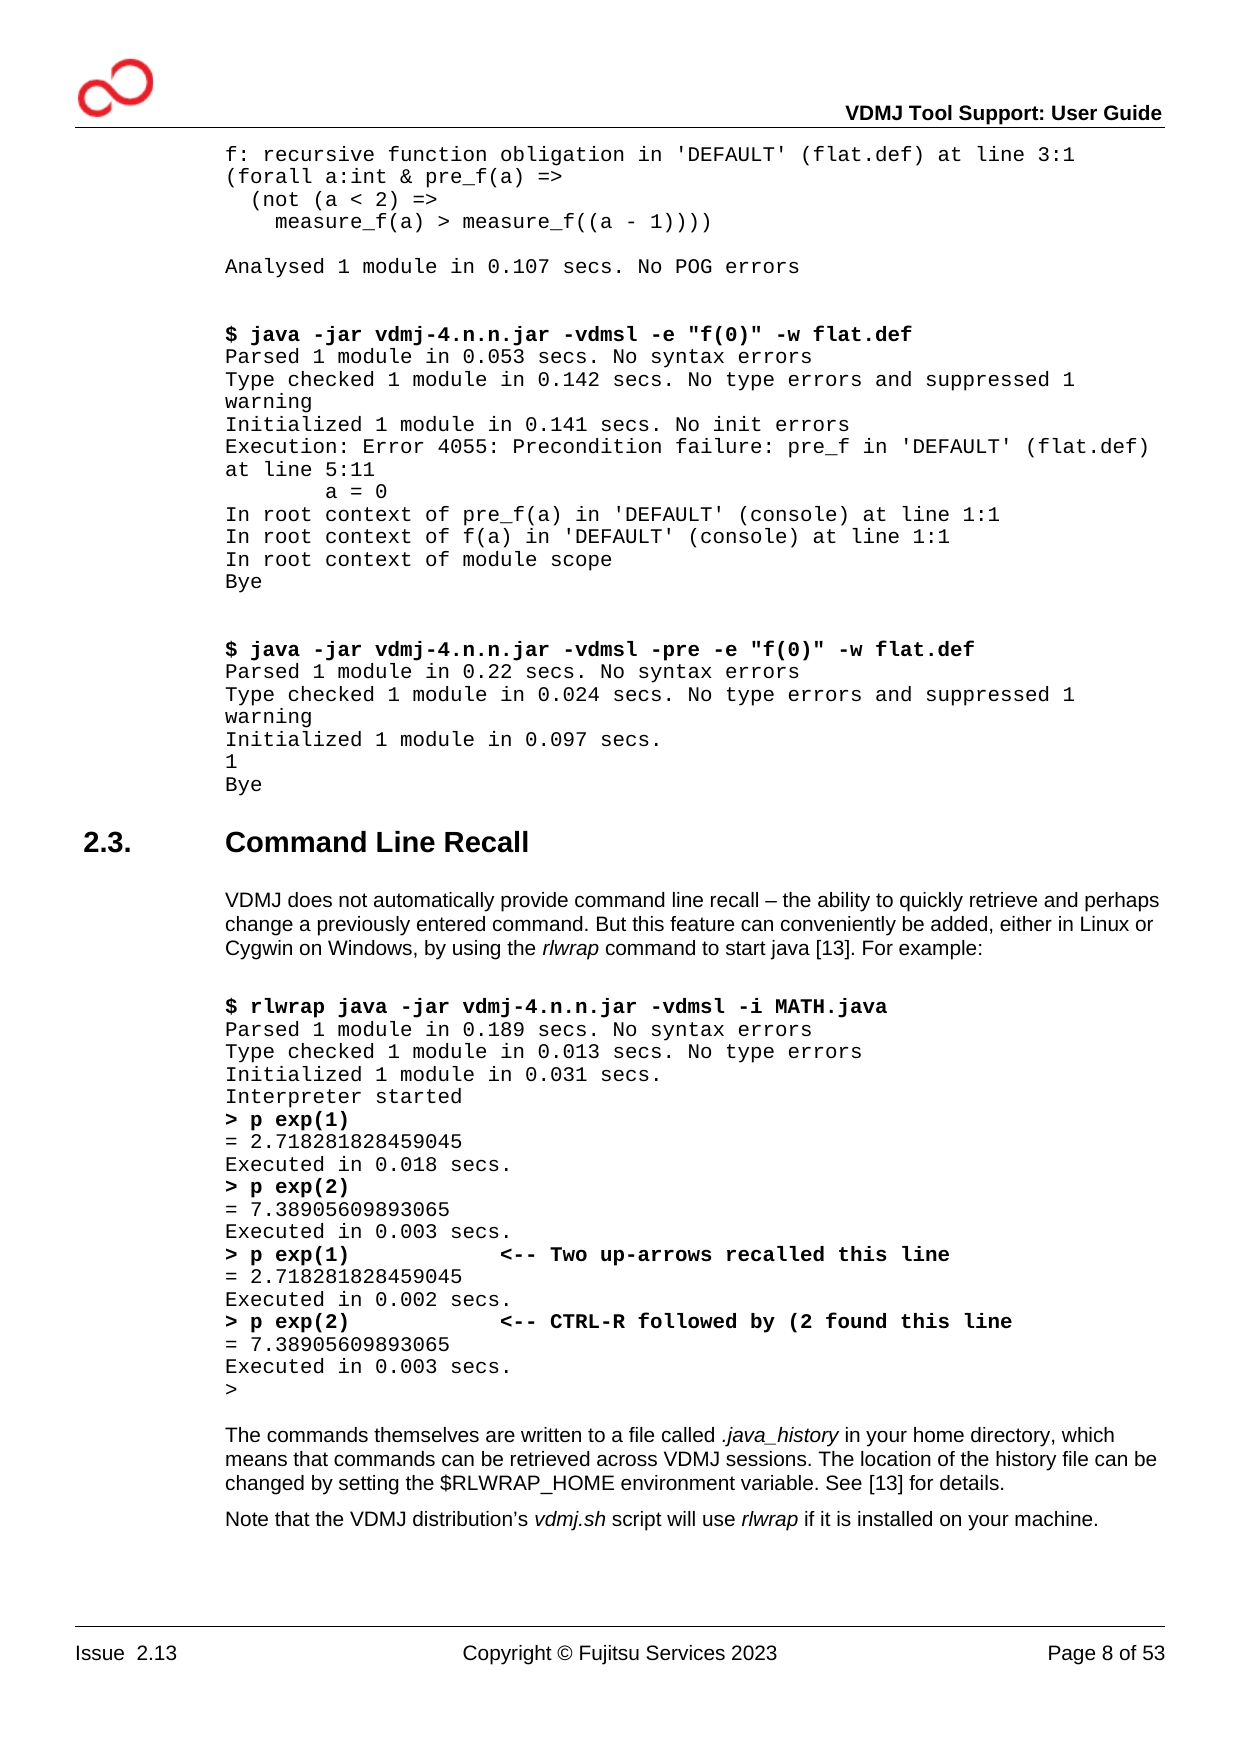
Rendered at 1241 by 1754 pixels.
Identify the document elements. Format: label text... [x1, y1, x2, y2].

text Analysed 1 module in 0.107 secs. No POG errors [225, 256, 1165, 278]
text Parsed 1 module in 0.189 secs. No syntax errors [225, 1018, 1165, 1041]
subtitle Command Line Recall [75, 826, 1165, 859]
text The commands themselves are written to a file called .java_history in your home directory, which means that commands can be retrieved across VDMJ sessions. The location of the history file can be changed by setting the $RLWRAP_HOME environment variable. See [13] for details. [225, 1423, 1165, 1495]
text Bye [225, 773, 1165, 796]
text Executed in 0.003 secs. [225, 1356, 1165, 1378]
text Parsed 1 module in 0.053 secs. No syntax errors [225, 346, 1165, 368]
text VDMJ does not automatically provide command line recall – the ability to quickly retrieve and perhaps change a previously entered command. But this feature can conveniently be added, either in Linux or Cygwin on Windows, by using the rlwrap command to start java [13]. For example: [225, 889, 1165, 961]
text Interpreter started [225, 1086, 1165, 1108]
text Execution: Error 4055: Precondition failure: pre_f in 'DEFAULT' (flat.def) at line 5:11 [225, 436, 1165, 481]
text Initialized 1 module in 0.097 secs. [225, 728, 1165, 751]
text Executed in 0.003 secs. [225, 1221, 1165, 1243]
text = 2.718281828459045 [225, 1131, 1165, 1153]
text In root context of pre_f(a) in 'DEFAULT' (console) at line 1:1 [225, 503, 1165, 526]
text > [225, 1378, 1165, 1401]
text Executed in 0.018 secs. [225, 1153, 1165, 1176]
text > p exp(1) <-- Two up-arrows recalled this line [225, 1243, 1165, 1266]
text $ java -jar vdmj-4.n.n.jar -vdmsl -pre -e "f(0)" -w flat.def [225, 638, 1165, 661]
text > p exp(1) [225, 1108, 1165, 1131]
text Type checked 1 module in 0.024 secs. No type errors and suppressed 1 warning [225, 683, 1165, 728]
text (forall a:int & pre_f(a) => [225, 166, 1165, 188]
text In root context of f(a) in 'DEFAULT' (console) at line 1:1 [225, 526, 1165, 548]
text = 7.38905609893065 [225, 1198, 1165, 1221]
text 1 [225, 751, 1165, 773]
text f: recursive function obligation in 'DEFAULT' (flat.def) at line 3:1 [225, 143, 1165, 166]
text Parsed 1 module in 0.22 secs. No syntax errors [225, 661, 1165, 683]
text Bye [225, 571, 1165, 593]
text $ java -jar vdmj-4.n.n.jar -vdmsl -e "f(0)" -w flat.def [225, 323, 1165, 346]
text $ rlwrap java -jar vdmj-4.n.n.jar -vdmsl -i MATH.java [225, 996, 1165, 1018]
text Type checked 1 module in 0.142 secs. No type errors and suppressed 1 warning [225, 368, 1165, 413]
picture [78, 52, 153, 127]
text Initialized 1 module in 0.141 secs. No init errors [225, 413, 1165, 436]
text measure_f(a) > measure_f((a - 1)))) [225, 211, 1165, 233]
text > p exp(2) <-- CTRL-R followed by (2 found this line [225, 1311, 1165, 1333]
text In root context of module scope [225, 548, 1165, 571]
text > p exp(2) [225, 1176, 1165, 1198]
text Note that the VDMJ distribution’s vdmj.sh script will use rlwrap if it is installed on your machine. [225, 1507, 1165, 1531]
text a = 0 [225, 481, 1165, 503]
text = 7.38905609893065 [225, 1333, 1165, 1356]
text (not (a < 2) => [225, 188, 1165, 211]
text Initialized 1 module in 0.031 secs. [225, 1063, 1165, 1086]
text Type checked 1 module in 0.013 secs. No type errors [225, 1041, 1165, 1063]
text = 2.718281828459045 [225, 1266, 1165, 1288]
text Executed in 0.002 secs. [225, 1288, 1165, 1311]
